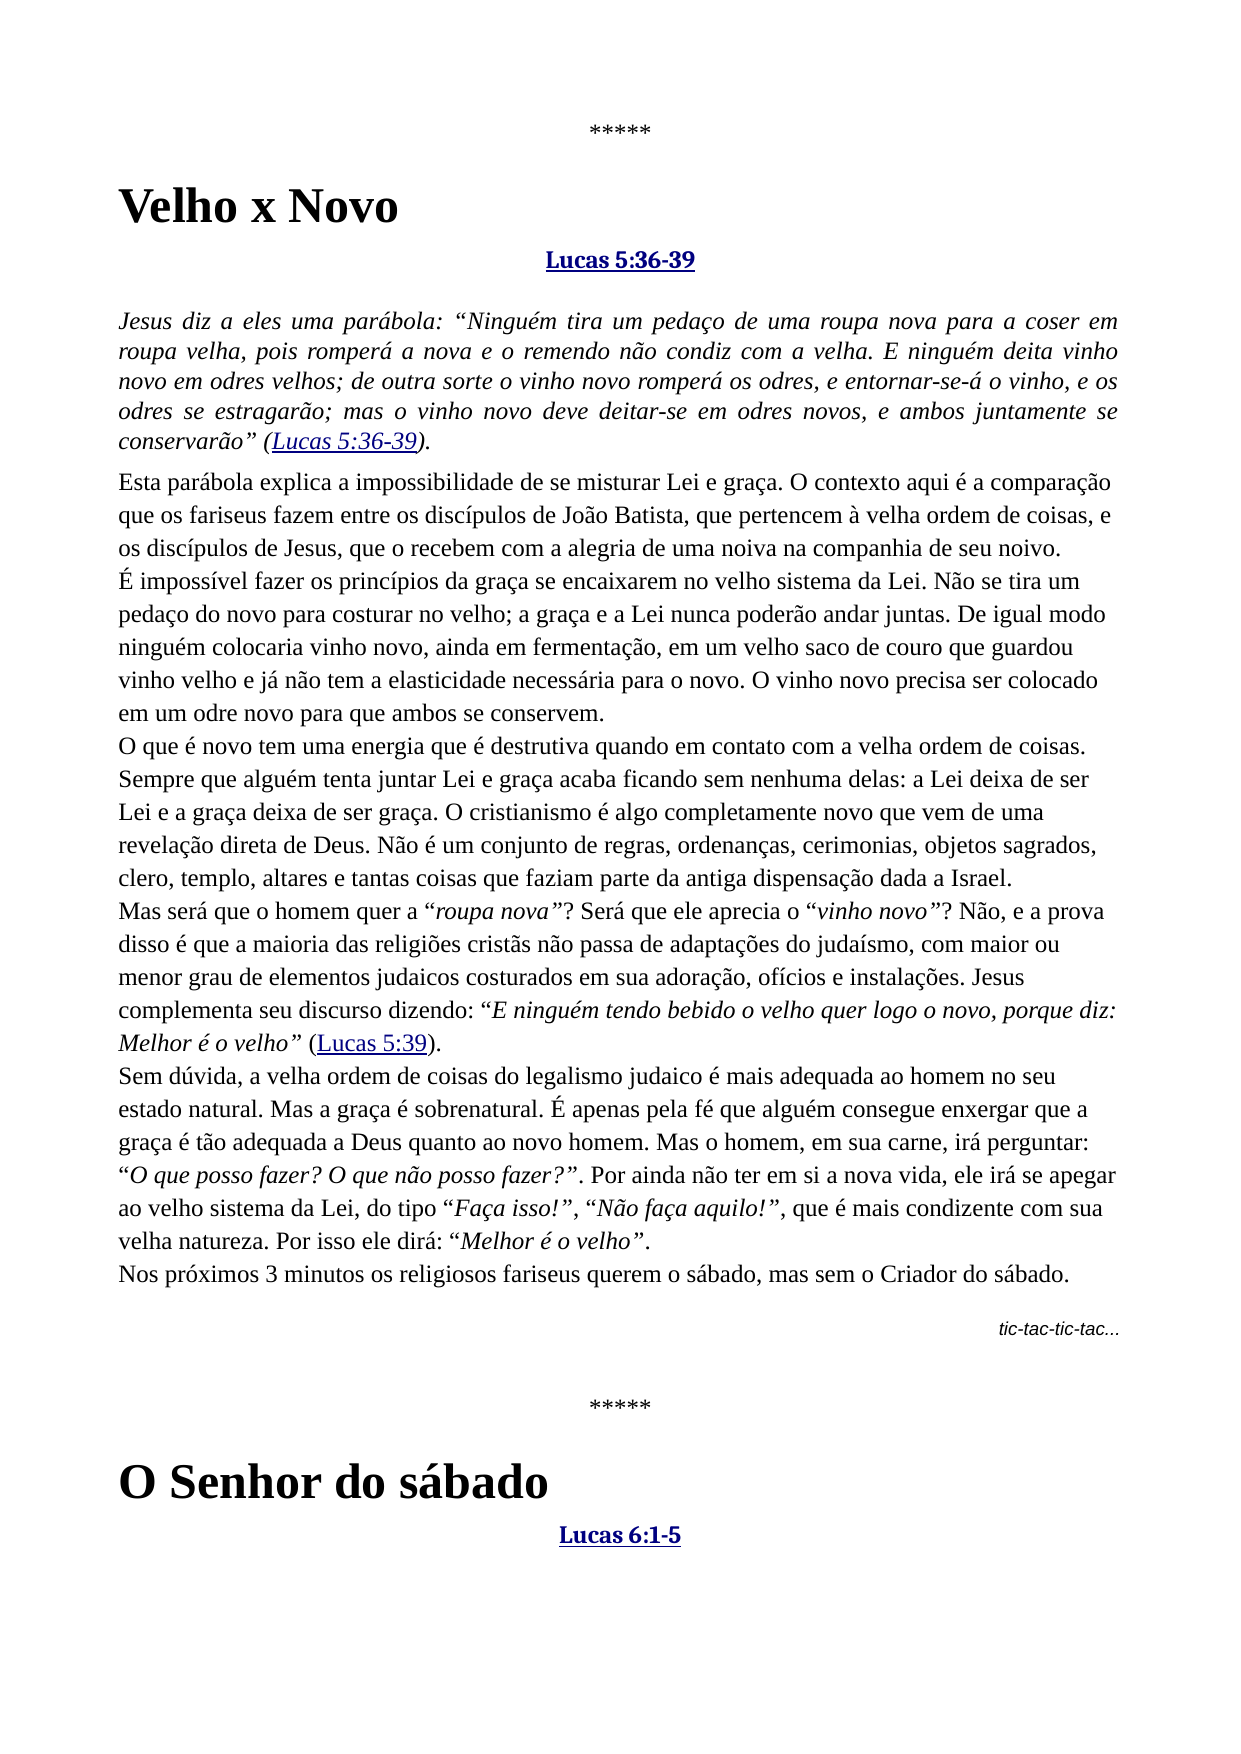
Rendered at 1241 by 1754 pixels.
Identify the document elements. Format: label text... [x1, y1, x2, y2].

text É impossível fazer os princípios da graça se encaixarem no velho sistema da Lei. Não se tira um pedaço do novo para costurar no velho; a graça e a Lei nunca poderão andar juntas. De igual modo ninguém colocaria vinho novo, ainda em fermentação, em um velho saco de couro que guardou vinho velho e já não tem a elasticidade necessária para o novo. O vinho novo precisa ser colocado em um odre novo para que ambos se conservem. [118, 566, 1122, 727]
text Sem dúvida, a velha ordem de coisas do legalismo judaico é mais adequada ao homem no seu estado natural. Mas a graça é sobrenatural. É apenas pela fé que alguém consegue enxergar que a graça é tão adequada a Deus quanto ao novo homem. Mas o homem, em sua carne, irá perguntar: “O que posso fazer? O que não posso fazer?”. Por ainda não ter em si a nova vida, ele irá se apegar ao velho sistema da Lei, do tipo “Faça isso!”, “Não faça aquilo!”, que é mais condizente com sua velha natureza. Por isso ele dirá: “Melhor é o velho”. [118, 1061, 1122, 1255]
text tic-tac-tic-tac... [118, 1318, 1122, 1339]
subtitle O Senhor do sábado [118, 1451, 1122, 1509]
text Mas será que o homem quer a “roupa nova”? Será que ele aprecia o “vinho novo”? Não, e a prova disso é que a maioria das religiões cristãs não passa de adaptações do judaísmo, com maior ou menor grau de elementos judaicos costurados em sua adoração, ofícios e instalações. Jesus complementa seu discurso dizendo: “E ninguém tendo bebido o velho quer logo o novo, porque diz: Melhor é o velho” (Lucas 5:39). [118, 896, 1122, 1057]
text Jesus diz a eles uma parábola: “Ninguém tira um pedaço de uma roupa nova para a coser em roupa velha, pois romperá a nova e o remendo não condiz com a velha. E ninguém deita vinho novo em odres velhos; de outra sorte o vinho novo romperá os odres, e entornar-se-á o vinho, e os odres se estragarão; mas o vinho novo deve deitar-se em odres novos, e ambos juntamente se conservarão” (Lucas 5:36-39). [118, 304, 1122, 455]
subtitle Velho x Novo [118, 176, 1122, 234]
text Lucas 5:36-39 [118, 246, 1122, 275]
text Nos próximos 3 minutos os religiosos fariseus querem o sábado, mas sem o Criador do sábado. [118, 1259, 1122, 1288]
text ***** [118, 1393, 1122, 1422]
text O que é novo tem uma energia que é destrutiva quando em contato com a velha ordem de coisas. Sempre que alguém tenta juntar Lei e graça acaba ficando sem nenhuma delas: a Lei deixa de ser Lei e a graça deixa de ser graça. O cristianismo é algo completamente novo que vem de uma revelação direta de Deus. Não é um conjunto de regras, ordenanças, cerimonias, objetos sagrados, clero, templo, altares e tantas coisas que faziam parte da antiga dispensação dada a Israel. [118, 731, 1122, 892]
text Lucas 6:1-5 [118, 1521, 1122, 1550]
text Esta parábola explica a impossibilidade de se misturar Lei e graça. O contexto aqui é a comparação que os fariseus fazem entre os discípulos de João Batista, que pertencem à velha ordem de coisas, e os discípulos de Jesus, que o recebem com a alegria de uma noiva na companhia de seu noivo. [118, 467, 1122, 562]
text ***** [118, 118, 1122, 147]
